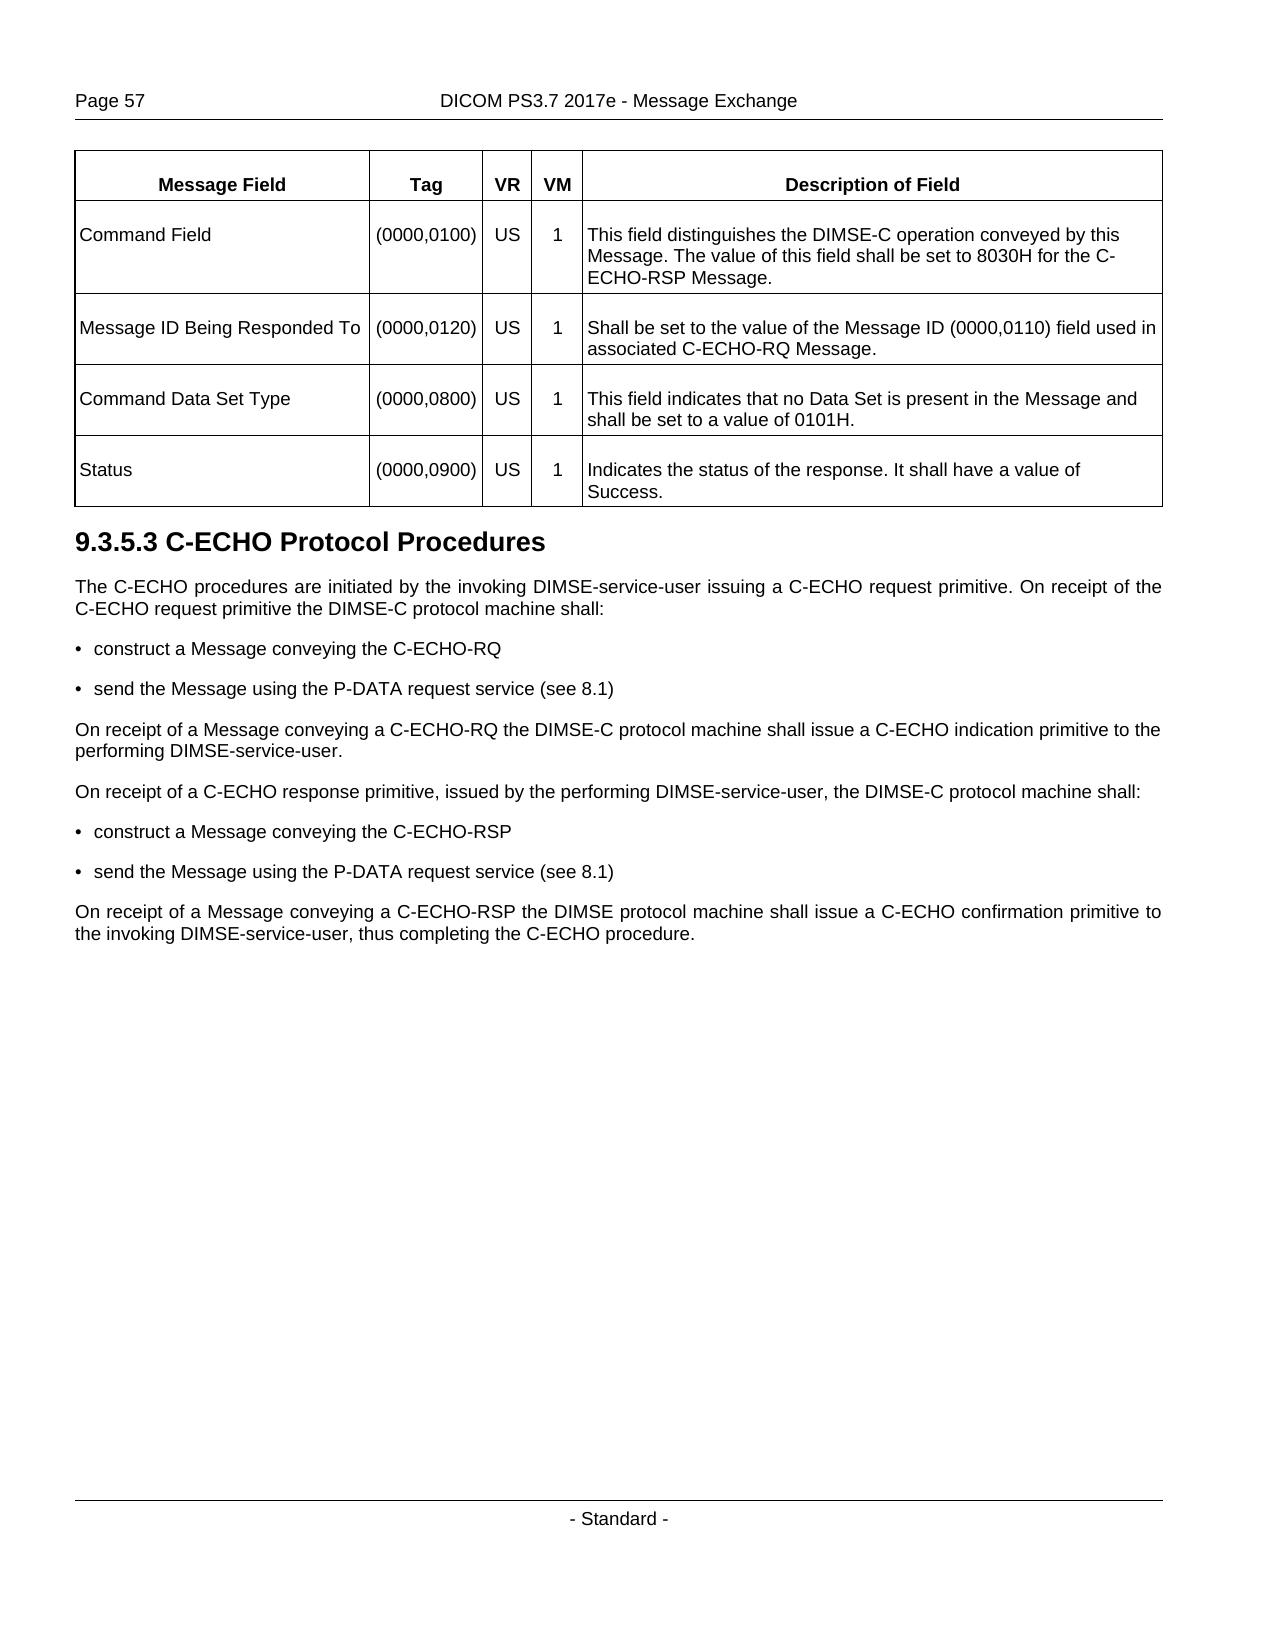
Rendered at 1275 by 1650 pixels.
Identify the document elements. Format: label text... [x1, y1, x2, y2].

table_cell 1 [532, 436, 582, 506]
table_cell (0000,0100) [370, 201, 482, 292]
list construct a Message conveying the C-ECHO-RQ [75, 638, 1162, 659]
table_cell This field distinguishes the DIMSE-C operation conveyed by this Message. The value of this field shall be set to 8030H for the C-ECHO-RSP Message. [583, 201, 1162, 292]
table_cell Message ID Being Responded To [76, 294, 369, 364]
table_cell (0000,0900) [370, 436, 482, 506]
table_cell Indicates the status of the response. It shall have a value of Success. [583, 436, 1162, 506]
table_cell 1 [532, 201, 582, 292]
table_header Message Field [76, 151, 369, 200]
table_header VM [532, 151, 582, 200]
text On receipt of a Message conveying a C-ECHO-RQ the DIMSE-C protocol machine shall issue a C-ECHO indication primitive to the performing DIMSE-service-user. [75, 718, 1162, 762]
table_header VR [483, 151, 531, 200]
text The C-ECHO procedures are initiated by the invoking DIMSE-service-user issuing a C-ECHO request primitive. On receipt of the C-ECHO request primitive the DIMSE-C protocol machine shall: [75, 576, 1162, 619]
text On receipt of a C-ECHO response primitive, issued by the performing DIMSE-service-user, the DIMSE-C protocol machine shall: [75, 780, 1162, 802]
table_cell Command Data Set Type [76, 365, 369, 435]
table_header Tag [370, 151, 482, 200]
table_cell Command Field [76, 201, 369, 292]
text On receipt of a Message conveying a C-ECHO-RSP the DIMSE protocol machine shall issue a C-ECHO confirmation primitive to the invoking DIMSE-service-user, thus completing the C-ECHO procedure. [75, 901, 1162, 944]
table_cell This field indicates that no Data Set is present in the Message and shall be set to a value of 0101H. [583, 365, 1162, 435]
list send the Message using the P-DATA request service (see 8.1) [75, 861, 1162, 883]
list construct a Message conveying the C-ECHO-RSP [75, 821, 1162, 842]
table_cell US [483, 436, 531, 506]
text 9.3.5.3 C-ECHO Protocol Procedures [75, 526, 1162, 557]
table_cell Shall be set to the value of the Message ID (0000,0110) field used in associated C-ECHO-RQ Message. [583, 294, 1162, 364]
table_cell Status [76, 436, 369, 506]
table_cell (0000,0800) [370, 365, 482, 435]
table_cell US [483, 294, 531, 364]
table_cell US [483, 201, 531, 292]
table_cell 1 [532, 294, 582, 364]
table_cell (0000,0120) [370, 294, 482, 364]
list send the Message using the P-DATA request service (see 8.1) [75, 678, 1162, 700]
table_header Description of Field [583, 151, 1162, 200]
table_cell US [483, 365, 531, 435]
table_cell 1 [532, 365, 582, 435]
